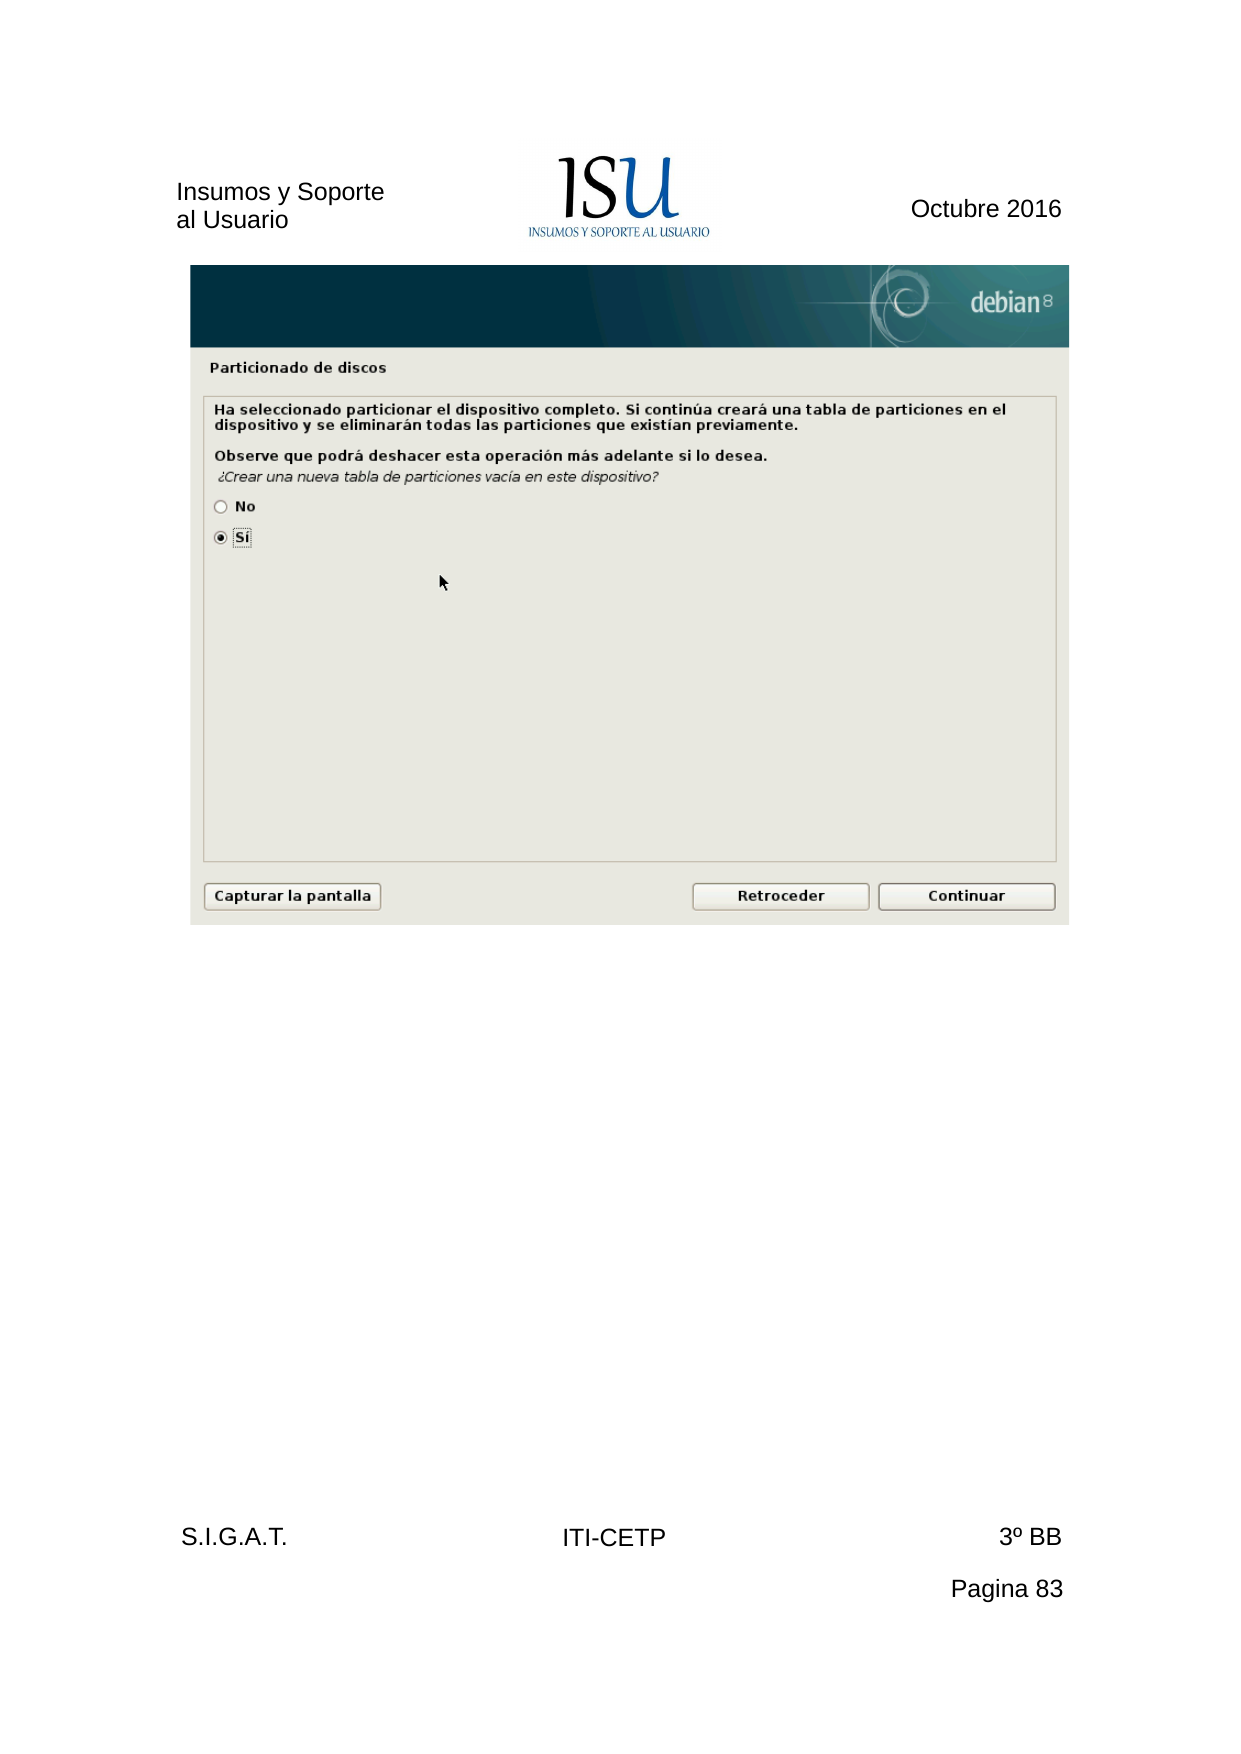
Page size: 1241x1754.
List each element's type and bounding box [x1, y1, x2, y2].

picture [190, 265, 1070, 925]
picture [517, 138, 723, 252]
